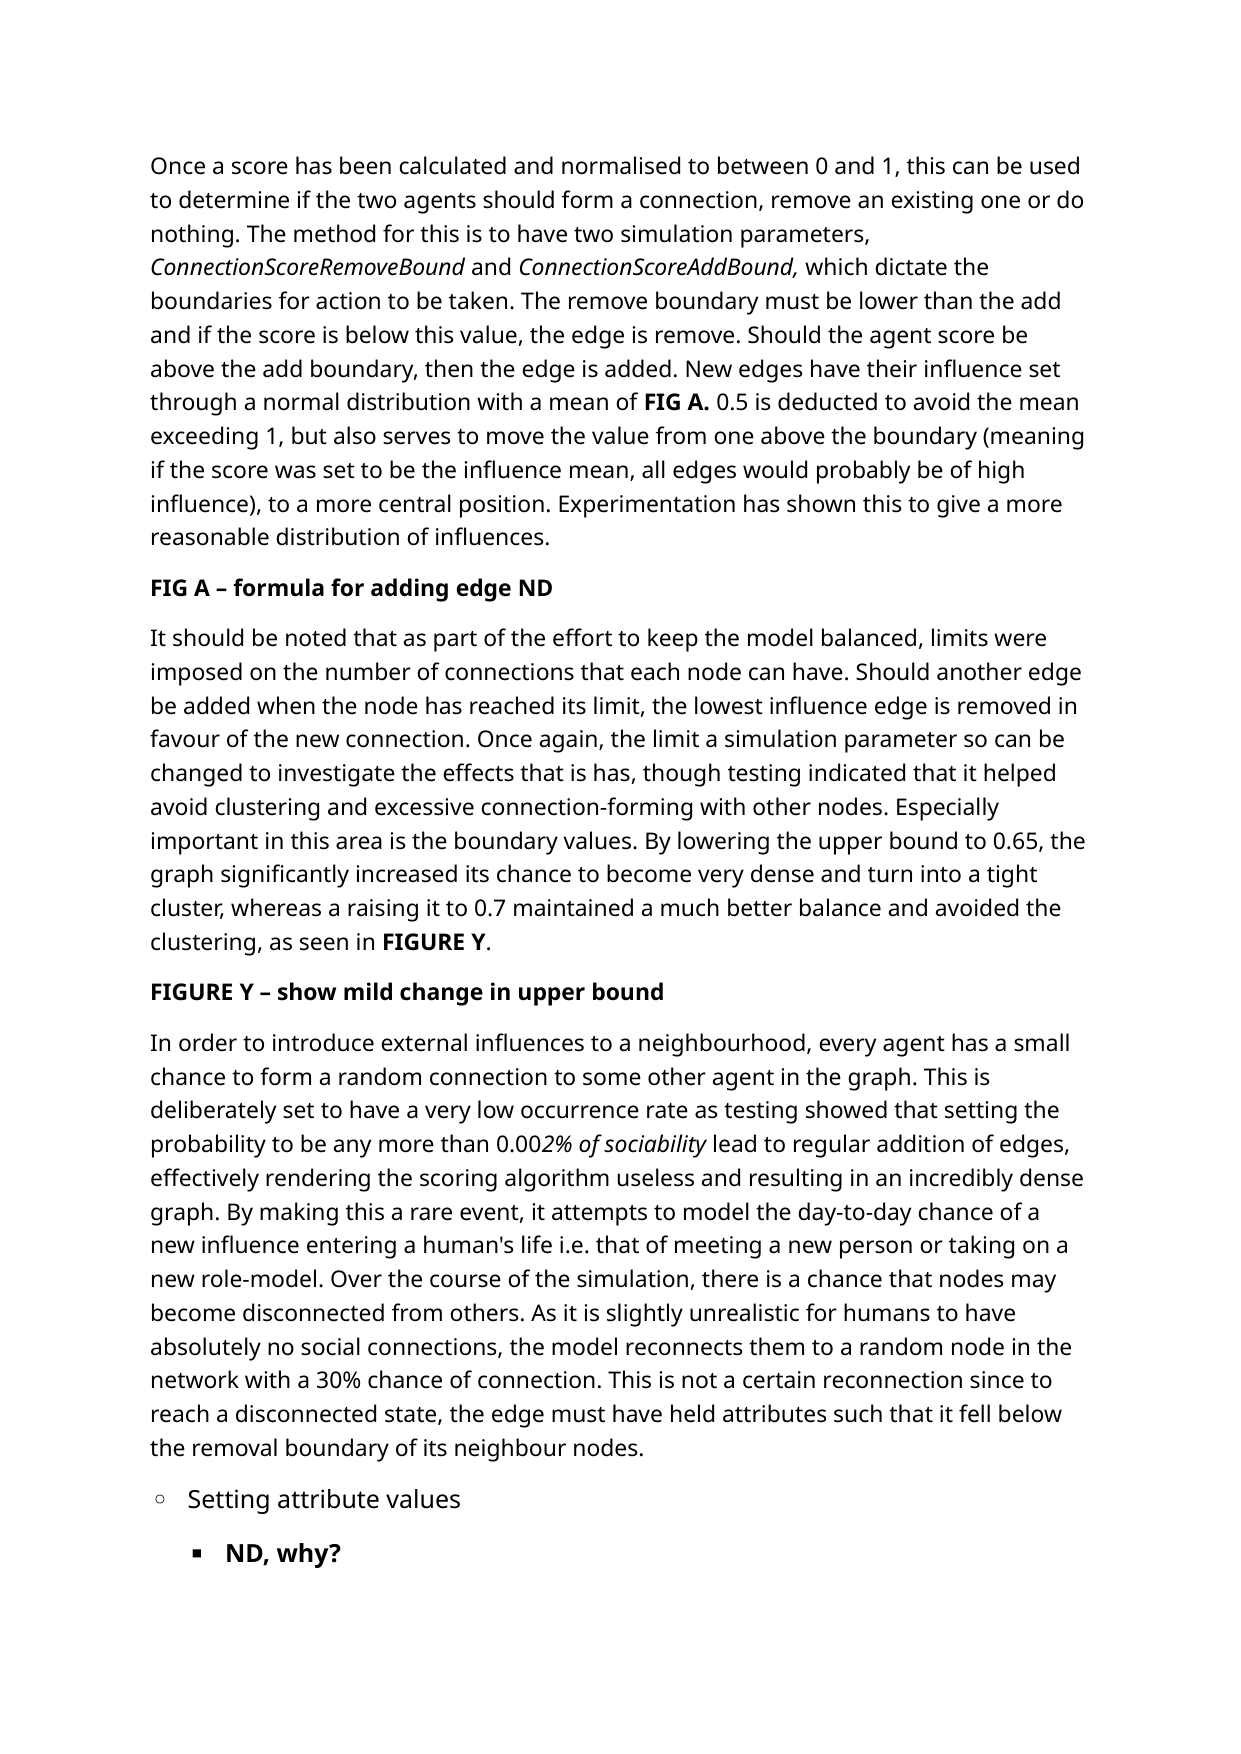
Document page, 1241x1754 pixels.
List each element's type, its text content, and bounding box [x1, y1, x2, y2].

list Once a score has been calculated and normalised to between 0 and 1, this can be used to determine if the two agents should form a connection, remove an existing one or do nothing. The method for this is to have two simulation parameters, ConnectionScoreRemoveBound and ConnectionScoreAddBound, which dictate the boundaries for action to be taken. The remove boundary must be lower than the add and if the score is below this value, the edge is remove. Should the agent score be above the add boundary, then the edge is added. New edges have their influence set through a normal distribution with a mean of FIG A. 0.5 is deducted to avoid the mean exceeding 1, but also serves to move the value from one above the boundary (meaning if the score was set to be the influence mean, all edges would probably be of high influence), to a more central position. Experimentation has shown this to give a more reasonable distribution of influences. [112, 150, 1090, 552]
list ND, why? [187, 1536, 1090, 1569]
list FIG A – formula for adding edge ND [112, 572, 1090, 603]
list It should be noted that as part of the effort to keep the model balanced, limits were imposed on the number of connections that each node can have. Should another edge be added when the node has reached its limit, the lowest influence edge is removed in favour of the new connection. Once again, the limit a simulation parameter so can be changed to investigate the effects that is has, though testing indicated that it helped avoid clustering and excessive connection-forming with other nodes. Especially important in this area is the boundary values. By lowering the upper bound to 0.65, the graph significantly increased its chance to become very dense and turn into a tight cluster, whereas a raising it to 0.7 maintained a much better balance and avoided the clustering, as seen in FIGURE Y. [112, 622, 1090, 957]
list In order to introduce external influences to a neighbourhood, every agent has a small chance to form a random connection to some other agent in the graph. This is deliberately set to have a very low occurrence rate as testing showed that setting the probability to be any more than 0.002% of sociability lead to regular addition of edges, effectively rendering the scoring algorithm useless and resulting in an incredibly dense graph. By making this a rare event, it attempts to model the day-to-day chance of a new influence entering a human's life i.e. that of meeting a new person or taking on a new role-model. Over the course of the simulation, there is a chance that nodes may become disconnected from others. As it is slightly unrealistic for humans to have absolutely no social connections, the model reconnects them to a random node in the network with a 30% chance of connection. This is not a certain reconnection since to reach a disconnected state, the edge must have held attributes such that it fell below the removal boundary of its neighbour nodes. [112, 1027, 1090, 1463]
list FIGURE Y – show mild change in upper bound [112, 976, 1090, 1007]
list Setting attribute values [150, 1482, 1090, 1516]
